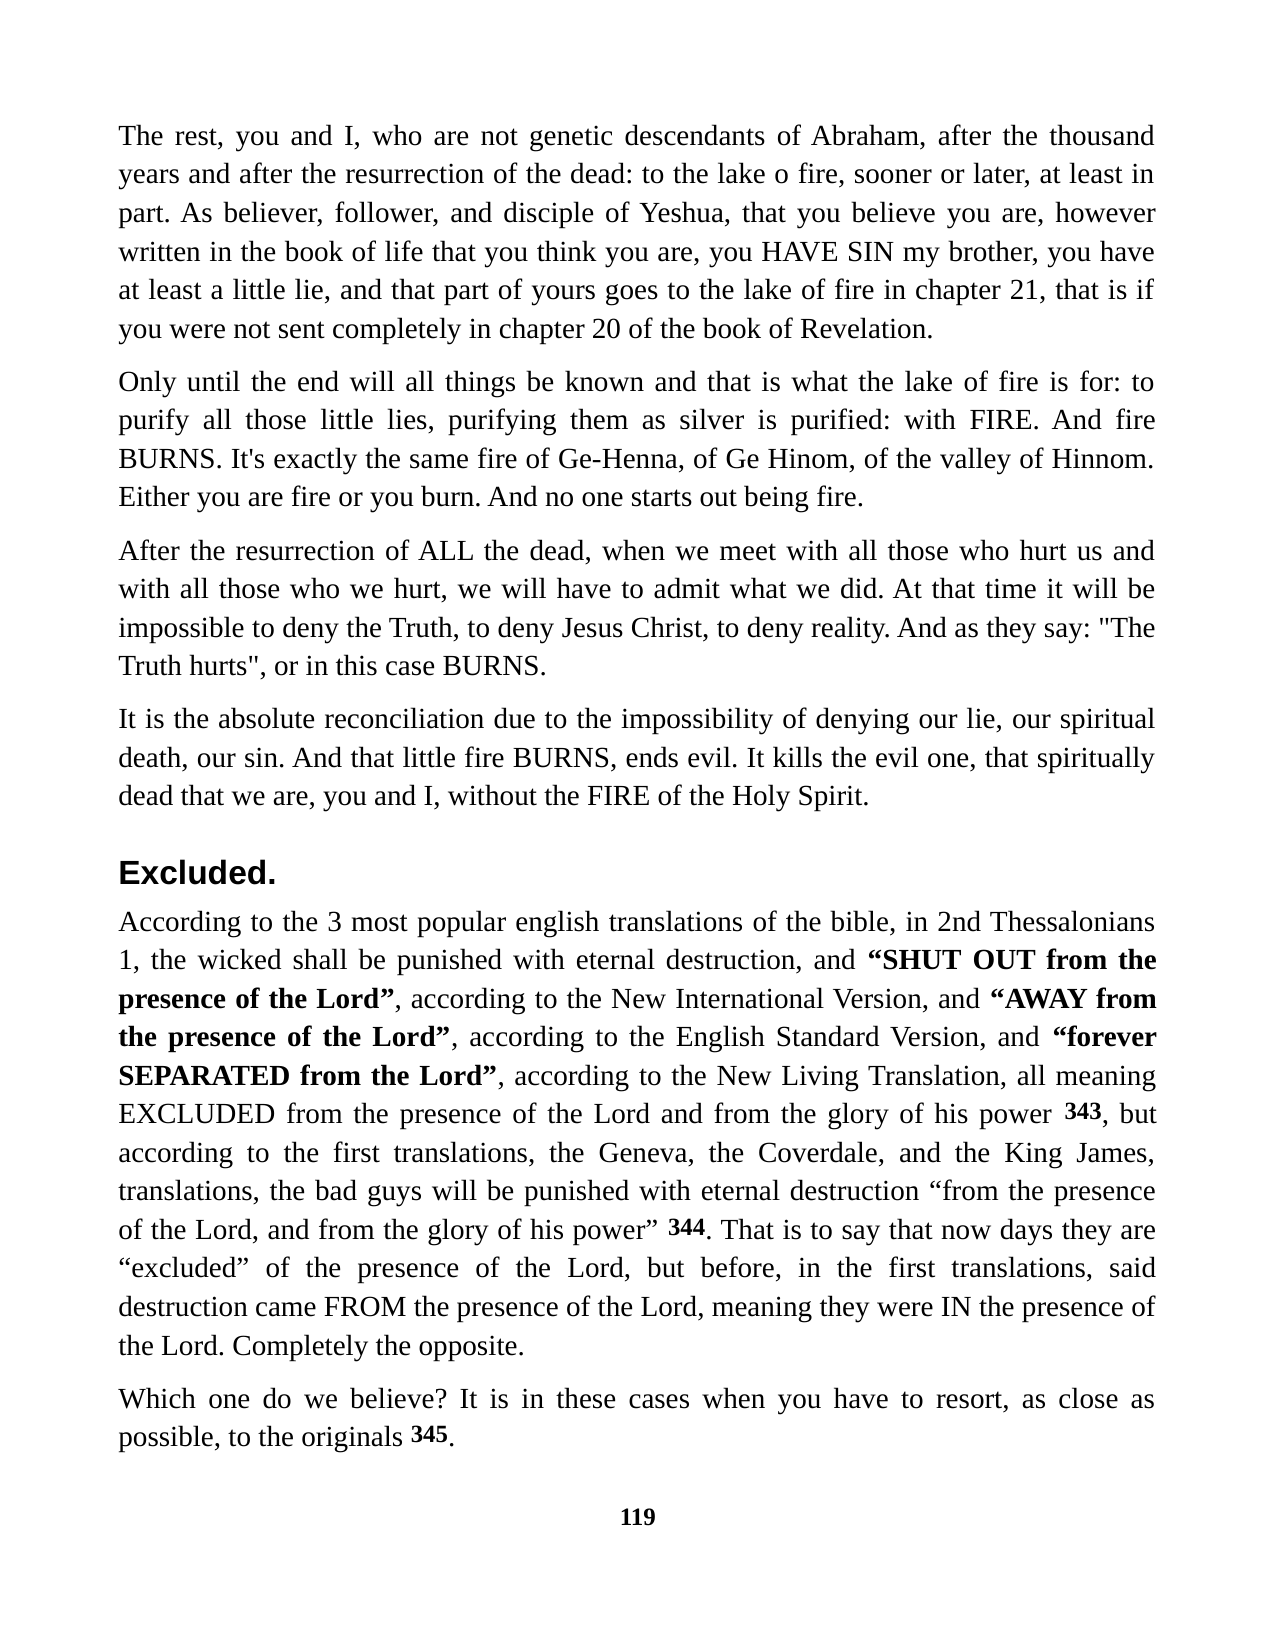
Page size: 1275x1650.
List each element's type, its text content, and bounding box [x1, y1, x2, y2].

text Only until the end will all things be known and that is what the lake of fire is for: to purify all those little lies, purifying them as silver is purified: with FIRE. And fire BURNS. It's exactly the same fire of Ge-Henna, of Ge Hinom, of the valley of Hinnom. Either you are fire or you burn. And no one starts out being fire. [118, 364, 1157, 513]
text It is the absolute reconciliation due to the impossibility of denying our lie, our spiritual death, our sin. And that little fire BURNS, ends evil. It kills the evil one, that spiritually dead that we are, you and I, without the FIRE of the Holy Spirit. [118, 701, 1157, 812]
text After the resurrection of ALL the dead, when we meet with all those who hurt us and with all those who we hurt, we will have to admit what we did. At that time it will be impossible to deny the Truth, to deny Jesus Christ, to deny reality. And as they say: "The Truth hurts", or in this case BURNS. [118, 533, 1157, 682]
text The rest, you and I, who are not genetic descendants of Abraham, after the thousand years and after the resurrection of the dead: to the lake o fire, sooner or later, at least in part. As believer, follower, and disciple of Yeshua, that you believe you are, however written in the book of life that you think you are, you HAVE SIN my brother, you have at least a little lie, and that part of yours goes to the lake of fire in chapter 21, that is if you were not sent completely in chapter 20 of the book of Revelation. [118, 118, 1157, 344]
text According to the 3 most popular english translations of the bible, in 2nd Thessalonians 1, the wicked shall be punished with eternal destruction, and “SHUT OUT from the presence of the Lord”, according to the New International Version, and “AWAY from the presence of the Lord”, according to the English Standard Version, and “forever SEPARATED from the Lord”, according to the New Living Translation, all meaning EXCLUDED from the presence of the Lord and from the glory of his power , but according to the first translations, the Geneva, the Coverdale, and the King James, translations, the bad guys will be punished with eternal destruction “from the presence of the Lord, and from the glory of his power” . That is to say that now days they are “excluded” of the presence of the Lord, but before, in the first translations, said destruction came FROM the presence of the Lord, meaning they were IN the presence of the Lord. Completely the opposite. [118, 904, 1157, 1361]
text Which one do we believe? It is in these cases when you have to resort, as close as possible, to the originals . [118, 1381, 1157, 1453]
subtitle Excluded. [118, 852, 1157, 891]
